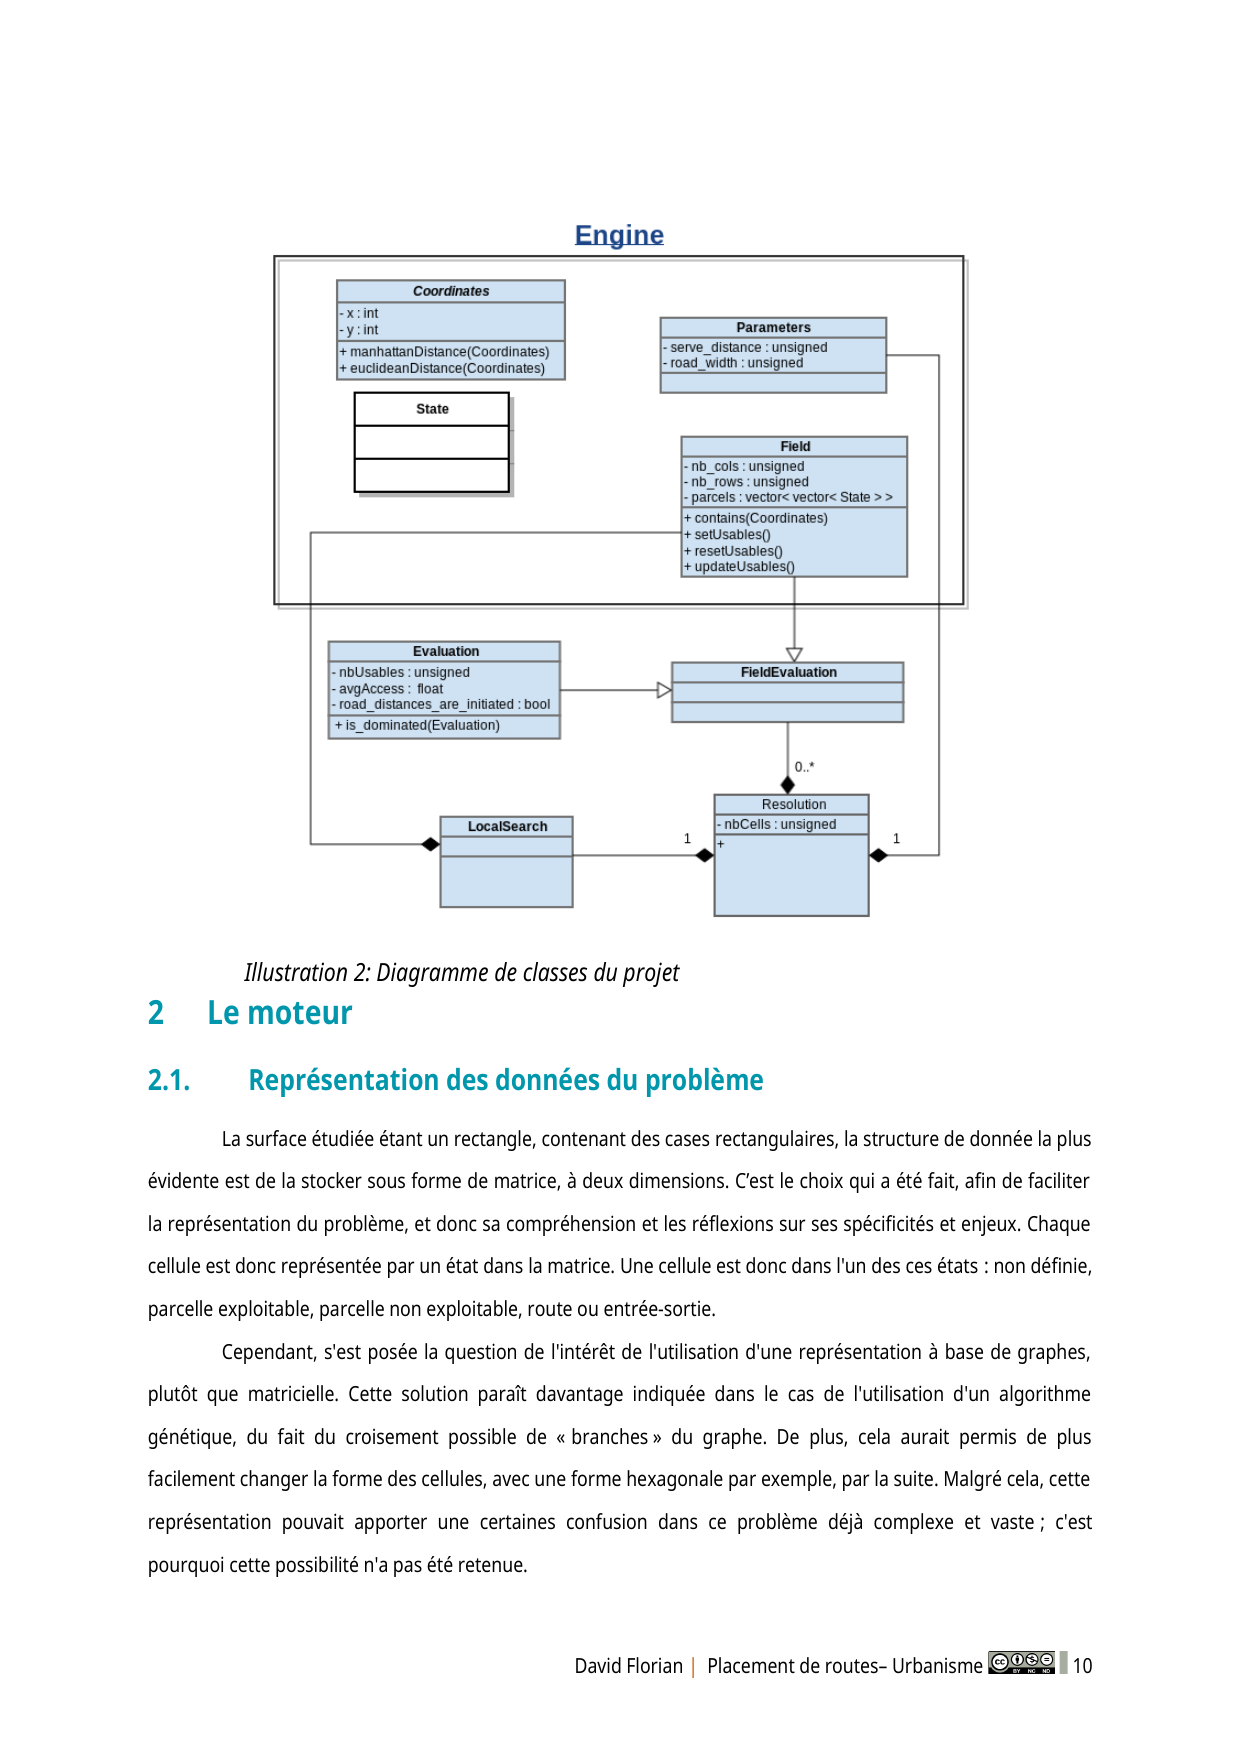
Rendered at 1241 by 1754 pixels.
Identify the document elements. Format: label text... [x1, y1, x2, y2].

text La surface étudiée étant un rectangle, contenant des cases rectangulaires, la structure de donnée la plus évidente est de la stocker sous forme de matrice, à deux dimensions. C’est le choix qui a été fait, afin de faciliter la représentation du problème, et donc sa compréhension et les réflexions sur ses spécificités et enjeux. Chaque cellule est donc représentée par un état dans la matrice. Une cellule est donc dans l'un des ces états : non définie, parcelle exploitable, parcelle non exploitable, route ou entrée-sortie. [148, 1124, 1092, 1323]
text Cependant, s'est posée la question de l'intérêt de l'utilisation d'une représentation à base de graphes, plutôt que matricielle. Cette solution paraît davantage indiquée dans le cas de l'utilisation d'un algorithme génétique, du fait du croisement possible de « branches » du graphe. De plus, cela aurait permis de plus facilement changer la forme des cellules, avec une forme hexagonale par exemple, par la suite. Malgré cela, cette représentation pouvait apporter une certaines confusion dans ce problème déjà complexe et vaste ; c'est pourquoi cette possibilité n'a pas été retenue. [148, 1337, 1092, 1578]
subtitle Le moteur [148, 938, 1092, 1034]
picture [248, 211, 992, 938]
picture [988, 1651, 1055, 1674]
subtitle Représentation des données du problème [148, 1059, 1092, 1099]
picture [1059, 1651, 1068, 1674]
list Illustration 2: Diagramme de classes du projet [244, 938, 996, 989]
